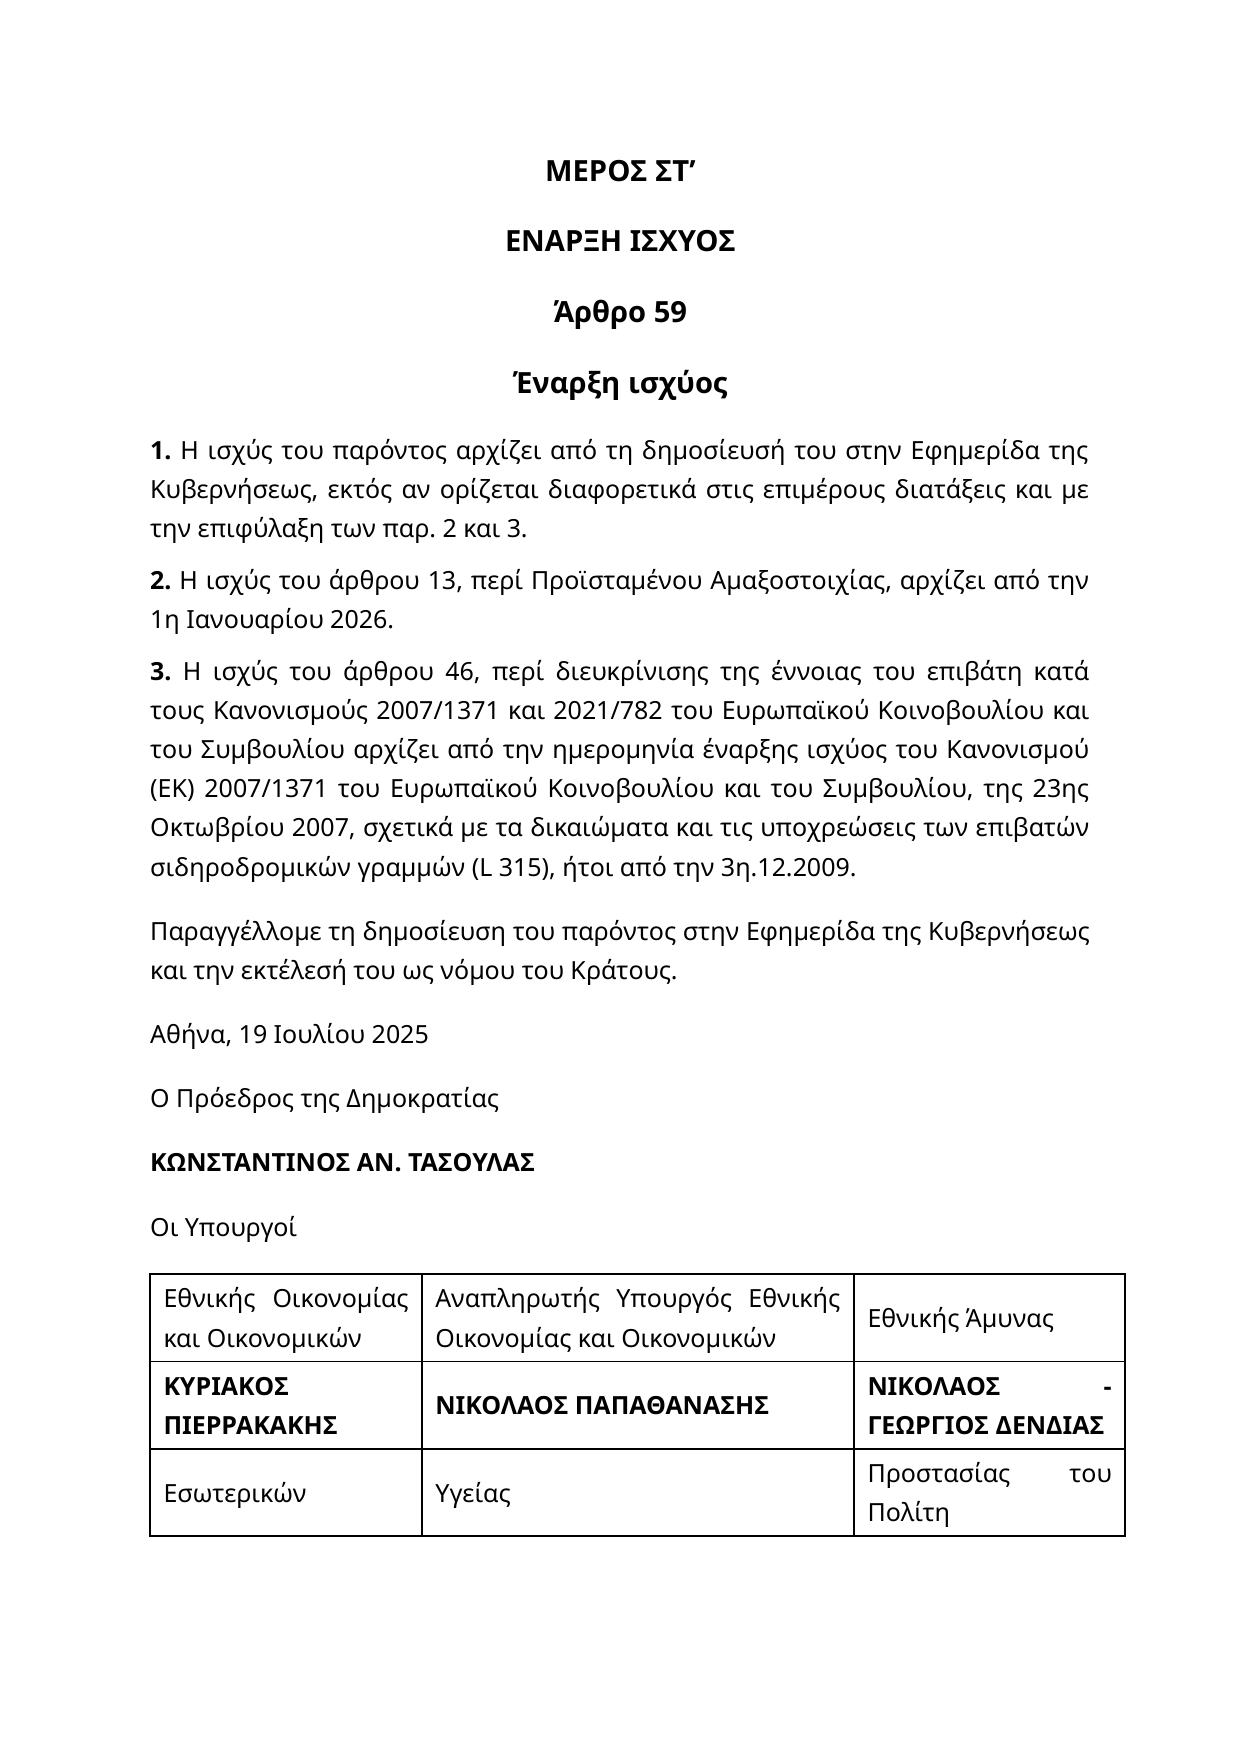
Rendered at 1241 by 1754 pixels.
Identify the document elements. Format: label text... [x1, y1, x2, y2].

text 3. Η ισχύς του άρθρου 46, περί διευκρίνισης της έννοιας του επιβάτη κατά τους Κανονισμούς 2007/1371 και 2021/782 του Ευρωπαϊκού Κοινοβουλίου και του Συμβουλίου αρχίζει από την ημερομηνία έναρξης ισχύος του Κανονισμού (ΕΚ) 2007/1371 του Ευρωπαϊκού Κοινοβουλίου και του Συμβουλίου, της 23ης Οκτωβρίου 2007, σχετικά με τα δικαιώματα και τις υποχρεώσεις των επιβατών σιδηροδρομικών γραμμών (L 315), ήτοι από την 3η.12.2009. [150, 653, 1090, 883]
text Ο Πρόεδρος της Δημοκρατίας [150, 1081, 1090, 1115]
subtitle Άρθρο 59 [150, 291, 1090, 331]
text 2. Η ισχύς του άρθρου 13, περί Προϊσταμένου Αμαξοστοιχίας, αρχίζει από την 1η Ιανουαρίου 2026. [150, 562, 1090, 636]
table_header Εθνικής Οικονομίας και Οικονομικών [151, 1275, 421, 1361]
table_cell Εσωτερικών [151, 1450, 421, 1535]
table_header Εθνικής Άμυνας [855, 1275, 1124, 1361]
table_cell Υγείας [423, 1450, 853, 1535]
subtitle ΕΝΑΡΞΗ ΙΣΧΥΟΣ [150, 221, 1090, 260]
text Οι Υπουργοί [150, 1209, 1090, 1243]
text Παραγγέλλομε τη δημοσίευση του παρόντος στην Εφημερίδα της Κυβερνήσεως και την εκτέλεσή του ως νόμου του Κράτους. [150, 913, 1090, 987]
table_cell ΚΥΡΙΑΚΟΣ ΠΙΕΡΡΑΚΑΚΗΣ [151, 1362, 421, 1448]
table_cell ΝΙΚΟΛΑΟΣ - ΓΕΩΡΓΙΟΣ ΔΕΝΔΙΑΣ [855, 1362, 1124, 1448]
subtitle ΜΕΡΟΣ ΣΤ’ [150, 150, 1090, 190]
text 1. Η ισχύς του παρόντος αρχίζει από τη δημοσίευσή του στην Εφημερίδα της Κυβερνήσεως, εκτός αν ορίζεται διαφορετικά στις επιμέρους διατάξεις και με την επιφύλαξη των παρ. 2 και 3. [150, 432, 1090, 545]
table_header Αναπληρωτής Υπουργός Εθνικής Οικονομίας και Οικονομικών [423, 1275, 853, 1361]
table_cell Προστασίας του Πολίτη [855, 1450, 1124, 1535]
text Αθήνα, 19 Ιουλίου 2025 [150, 1017, 1090, 1051]
subtitle Έναρξη ισχύος [150, 362, 1090, 402]
table_cell ΝΙΚΟΛΑΟΣ ΠΑΠΑΘΑΝΑΣΗΣ [423, 1362, 853, 1448]
text ΚΩΝΣΤΑΝΤΙΝΟΣ ΑΝ. ΤΑΣΟΥΛΑΣ [150, 1145, 1090, 1179]
